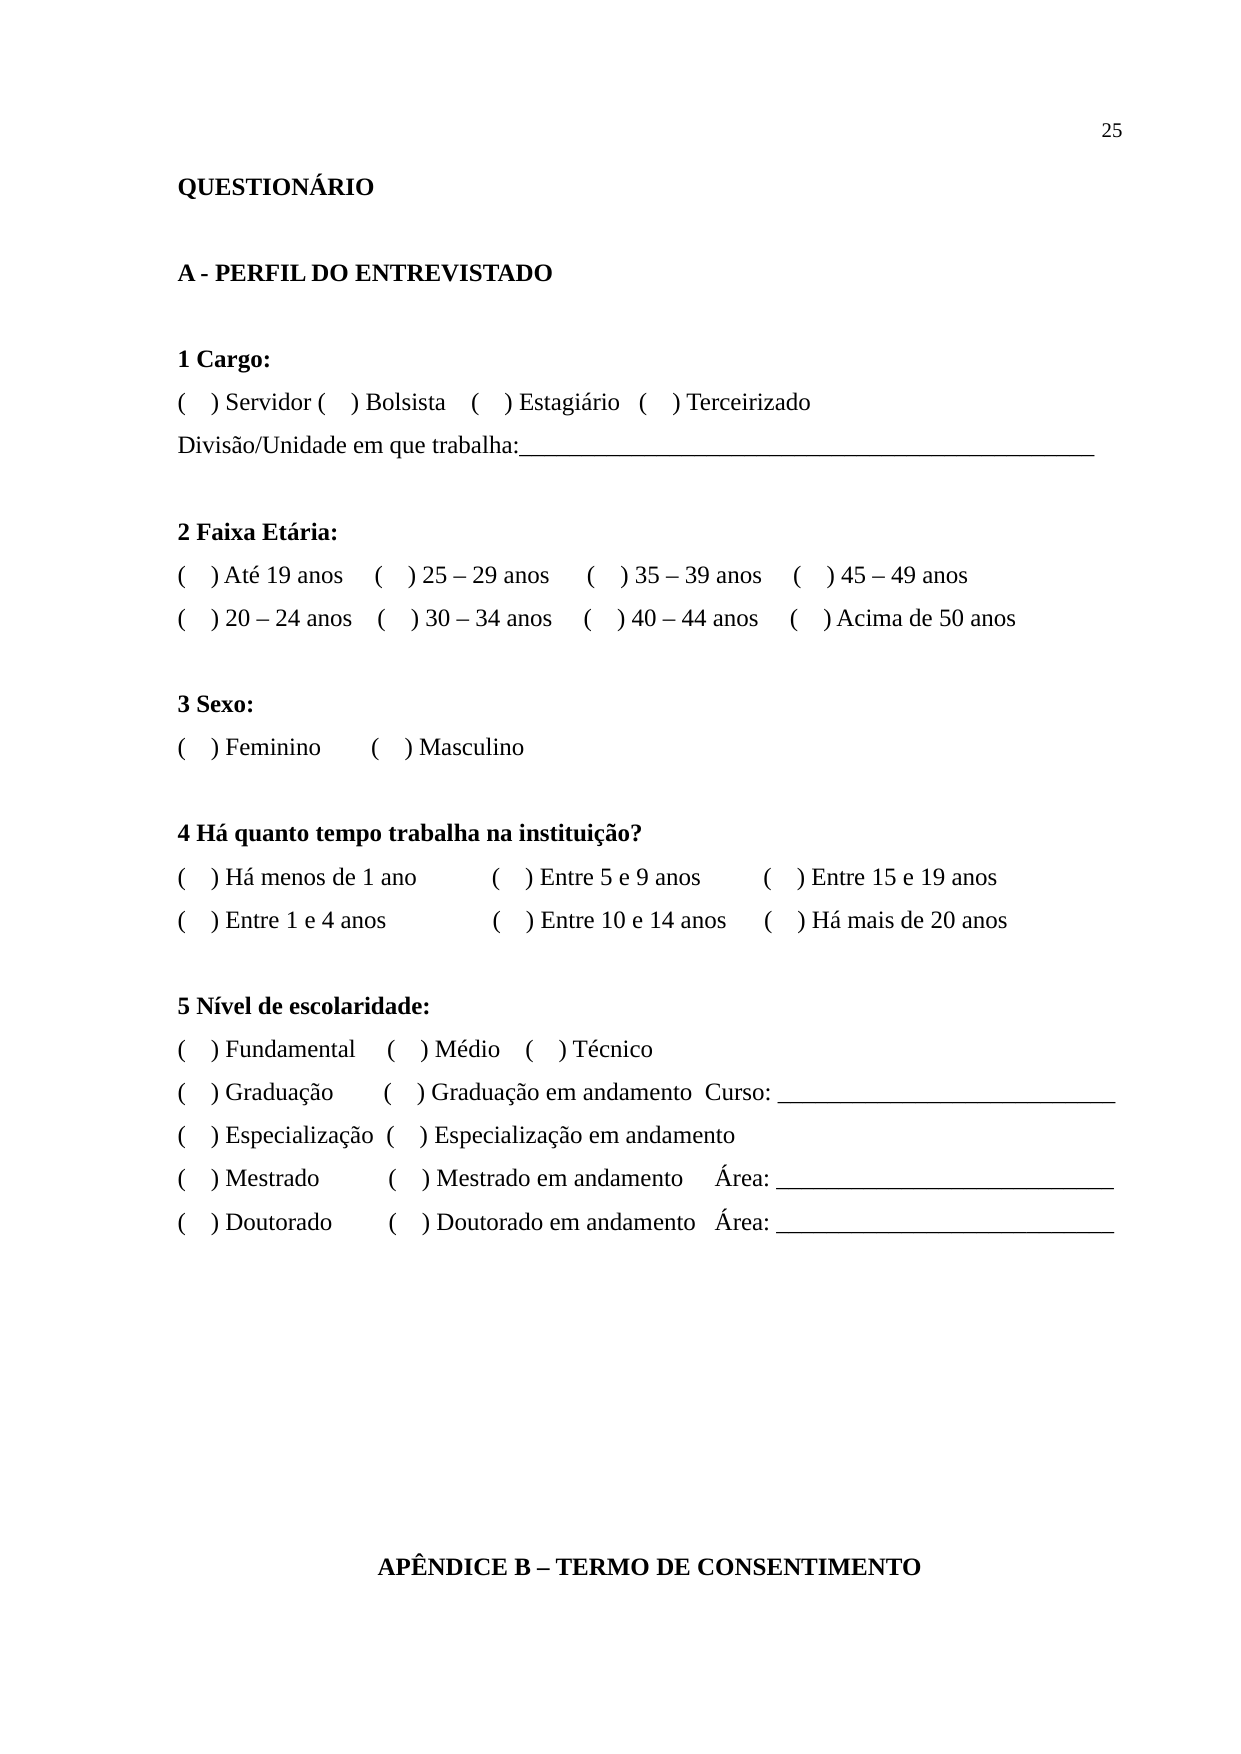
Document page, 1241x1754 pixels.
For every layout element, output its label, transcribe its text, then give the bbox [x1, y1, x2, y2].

text 3 Sexo: [177, 689, 1122, 718]
text ( ) Servidor ( ) Bolsista ( ) Estagiário ( ) Terceirizado [177, 387, 1122, 416]
text 1 Cargo: [177, 344, 1122, 373]
text APÊNDICE B – TERMO DE CONSENTIMENTO [177, 1552, 1122, 1580]
text ( ) Mestrado ( ) Mestrado em andamento Área: ___________________________ [177, 1163, 1122, 1192]
text 5 Nível de escolaridade: [177, 991, 1122, 1020]
text A - PERFIL DO ENTREVISTADO [177, 258, 1122, 287]
text 2 Faixa Etária: [177, 517, 1122, 545]
text ( ) Doutorado ( ) Doutorado em andamento Área: ___________________________ [177, 1207, 1122, 1235]
text ( ) Até 19 anos ( ) 25 – 29 anos ( ) 35 – 39 anos ( ) 45 – 49 anos [177, 560, 1122, 588]
text ( ) Especialização ( ) Especialização em andamento [177, 1120, 1122, 1149]
text QUESTIONÁRIO [177, 172, 1122, 200]
text ( ) Há menos de 1 ano ( ) Entre 5 e 9 anos ( ) Entre 15 e 19 anos [177, 862, 1122, 890]
text ( ) Feminino ( ) Masculino [177, 732, 1122, 761]
text 4 Há quanto tempo trabalha na instituição? [177, 818, 1122, 847]
text ( ) 20 – 24 anos ( ) 30 – 34 anos ( ) 40 – 44 anos ( ) Acima de 50 anos [177, 603, 1122, 632]
text Divisão/Unidade em que trabalha:______________________________________________ [177, 430, 1122, 459]
text ( ) Graduação ( ) Graduação em andamento Curso: ___________________________ [177, 1077, 1122, 1106]
text ( ) Entre 1 e 4 anos ( ) Entre 10 e 14 anos ( ) Há mais de 20 anos [177, 905, 1122, 933]
text ( ) Fundamental ( ) Médio ( ) Técnico [177, 1034, 1122, 1063]
